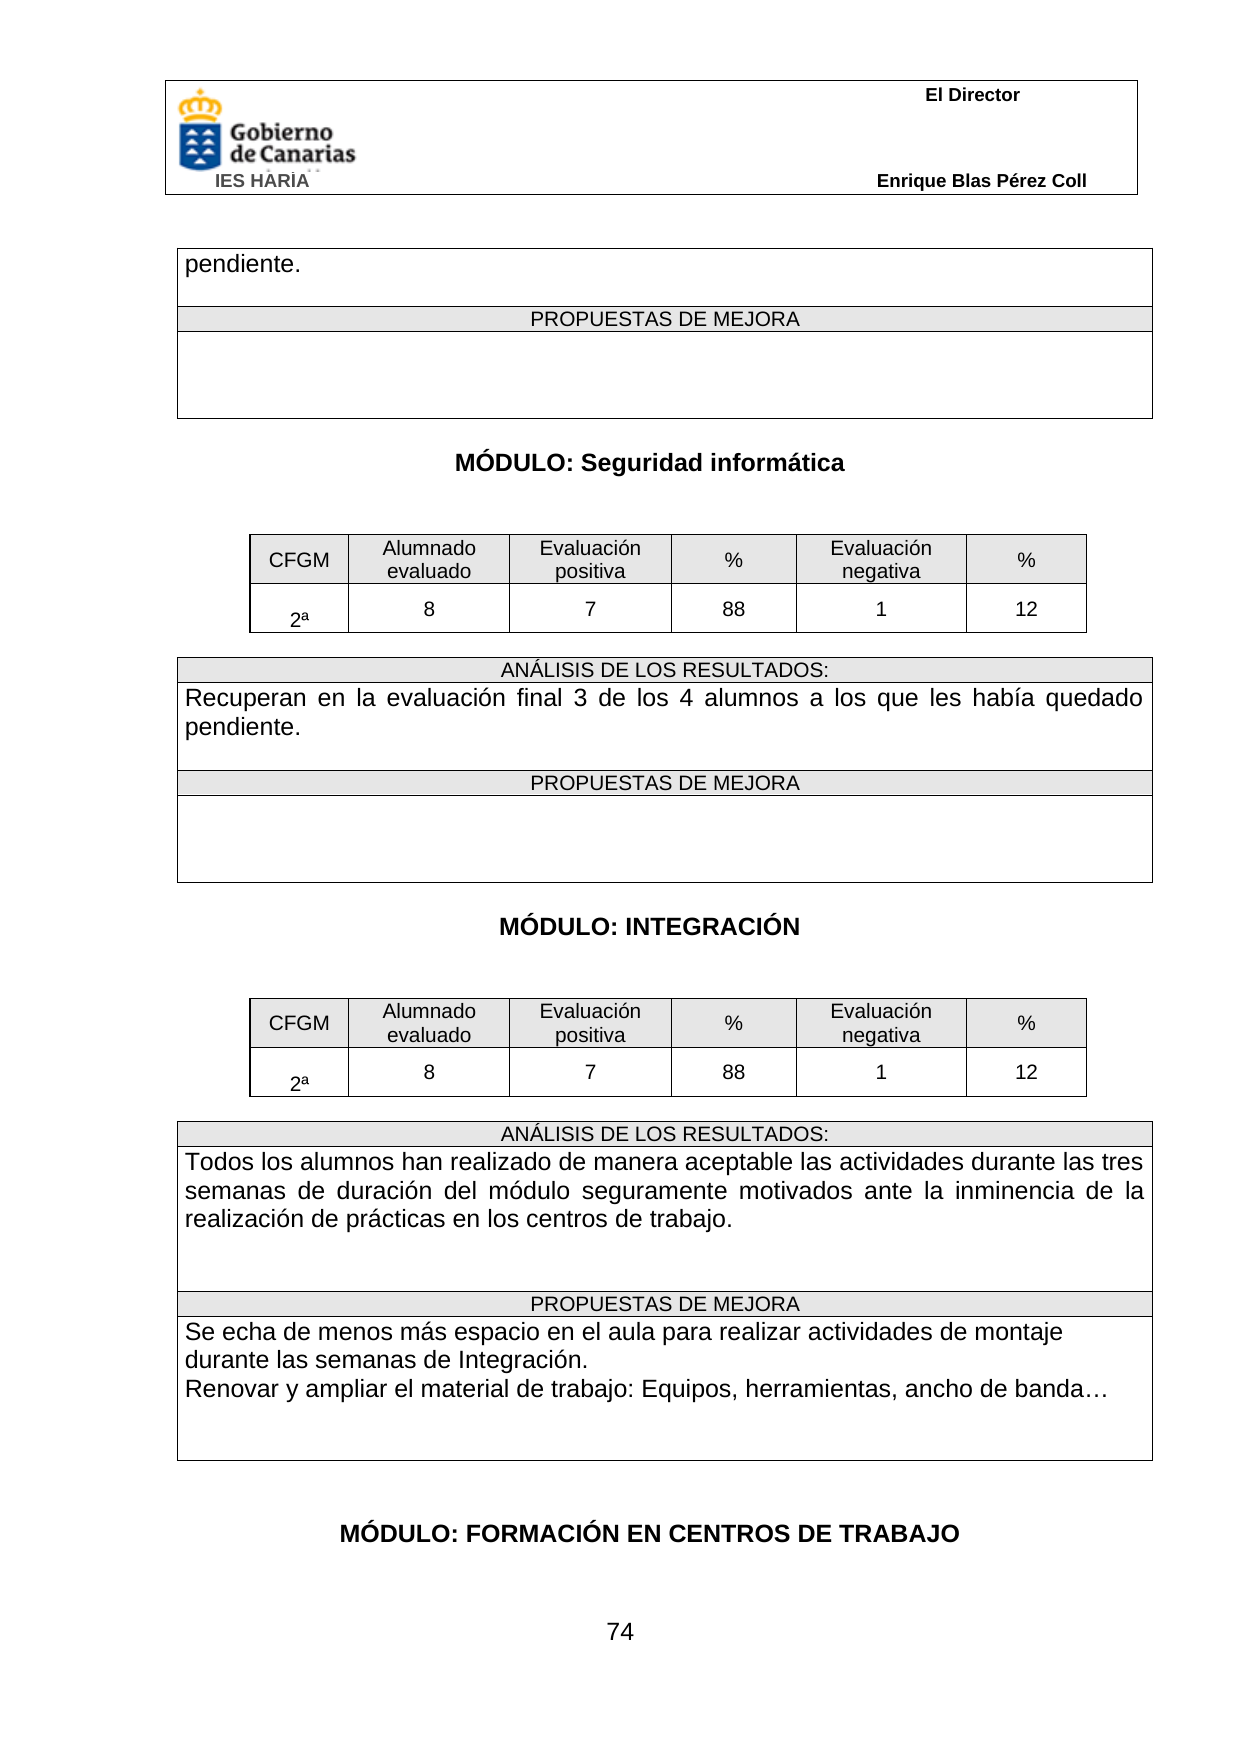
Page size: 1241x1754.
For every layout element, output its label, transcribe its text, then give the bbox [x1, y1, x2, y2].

table_cell 7 [510, 584, 671, 632]
table_cell PROPUESTAS DE MEJORA [178, 307, 1152, 331]
table_header Alumnado evaluado [349, 535, 509, 583]
table_header Alumnado evaluado [349, 999, 509, 1047]
table_cell [178, 796, 1152, 882]
table_cell 88 [672, 1048, 796, 1096]
table_cell [178, 332, 1152, 418]
table_cell Recuperan en la evaluación final 3 de los 4 alumnos a los que les había quedado pendiente. [178, 683, 1152, 769]
table_cell PROPUESTAS DE MEJORA [178, 771, 1152, 794]
table_cell pendiente. [178, 249, 1152, 306]
table_header % [967, 999, 1086, 1047]
table_cell 1 [797, 1048, 966, 1096]
picture [173, 85, 359, 172]
table_cell PROPUESTAS DE MEJORA [178, 1292, 1152, 1316]
table_header % [967, 535, 1086, 583]
table_cell 12 [967, 584, 1086, 632]
table_cell 88 [672, 584, 796, 632]
table_cell 8 [349, 584, 509, 632]
text MÓDULO: Seguridad informática [177, 448, 1122, 477]
table_cell 2ª [251, 1048, 348, 1096]
table_header % [672, 999, 796, 1047]
table_header CFGM [251, 999, 348, 1047]
table_header ANÁLISIS DE LOS RESULTADOS: [178, 658, 1152, 682]
table_cell 2ª [251, 584, 348, 632]
table_cell Se echa de menos más espacio en el aula para realizar actividades de montaje durante las semanas de Integración. Renovar y ampliar el material de trabajo: Equipos, herramientas, ancho de banda… [178, 1317, 1152, 1460]
table_header CFGM [251, 535, 348, 583]
table_header % [672, 535, 796, 583]
table_header Evaluación positiva [510, 535, 671, 583]
table_header Evaluación positiva [510, 999, 671, 1047]
table_header ANÁLISIS DE LOS RESULTADOS: [178, 1122, 1152, 1146]
table_header Evaluación negativa [797, 999, 966, 1047]
table_cell Todos los alumnos han realizado de manera aceptable las actividades durante las tres semanas de duración del módulo seguramente motivados ante la inminencia de la realización de prácticas en los centros de trabajo. [178, 1147, 1152, 1291]
table_header Evaluación negativa [797, 535, 966, 583]
table_cell 1 [797, 584, 966, 632]
table_cell 8 [349, 1048, 509, 1096]
text MÓDULO: INTEGRACIÓN [177, 912, 1122, 940]
text MÓDULO: FORMACIÓN EN CENTROS DE TRABAJO [177, 1519, 1122, 1548]
table_cell 7 [510, 1048, 671, 1096]
table_cell 12 [967, 1048, 1086, 1096]
